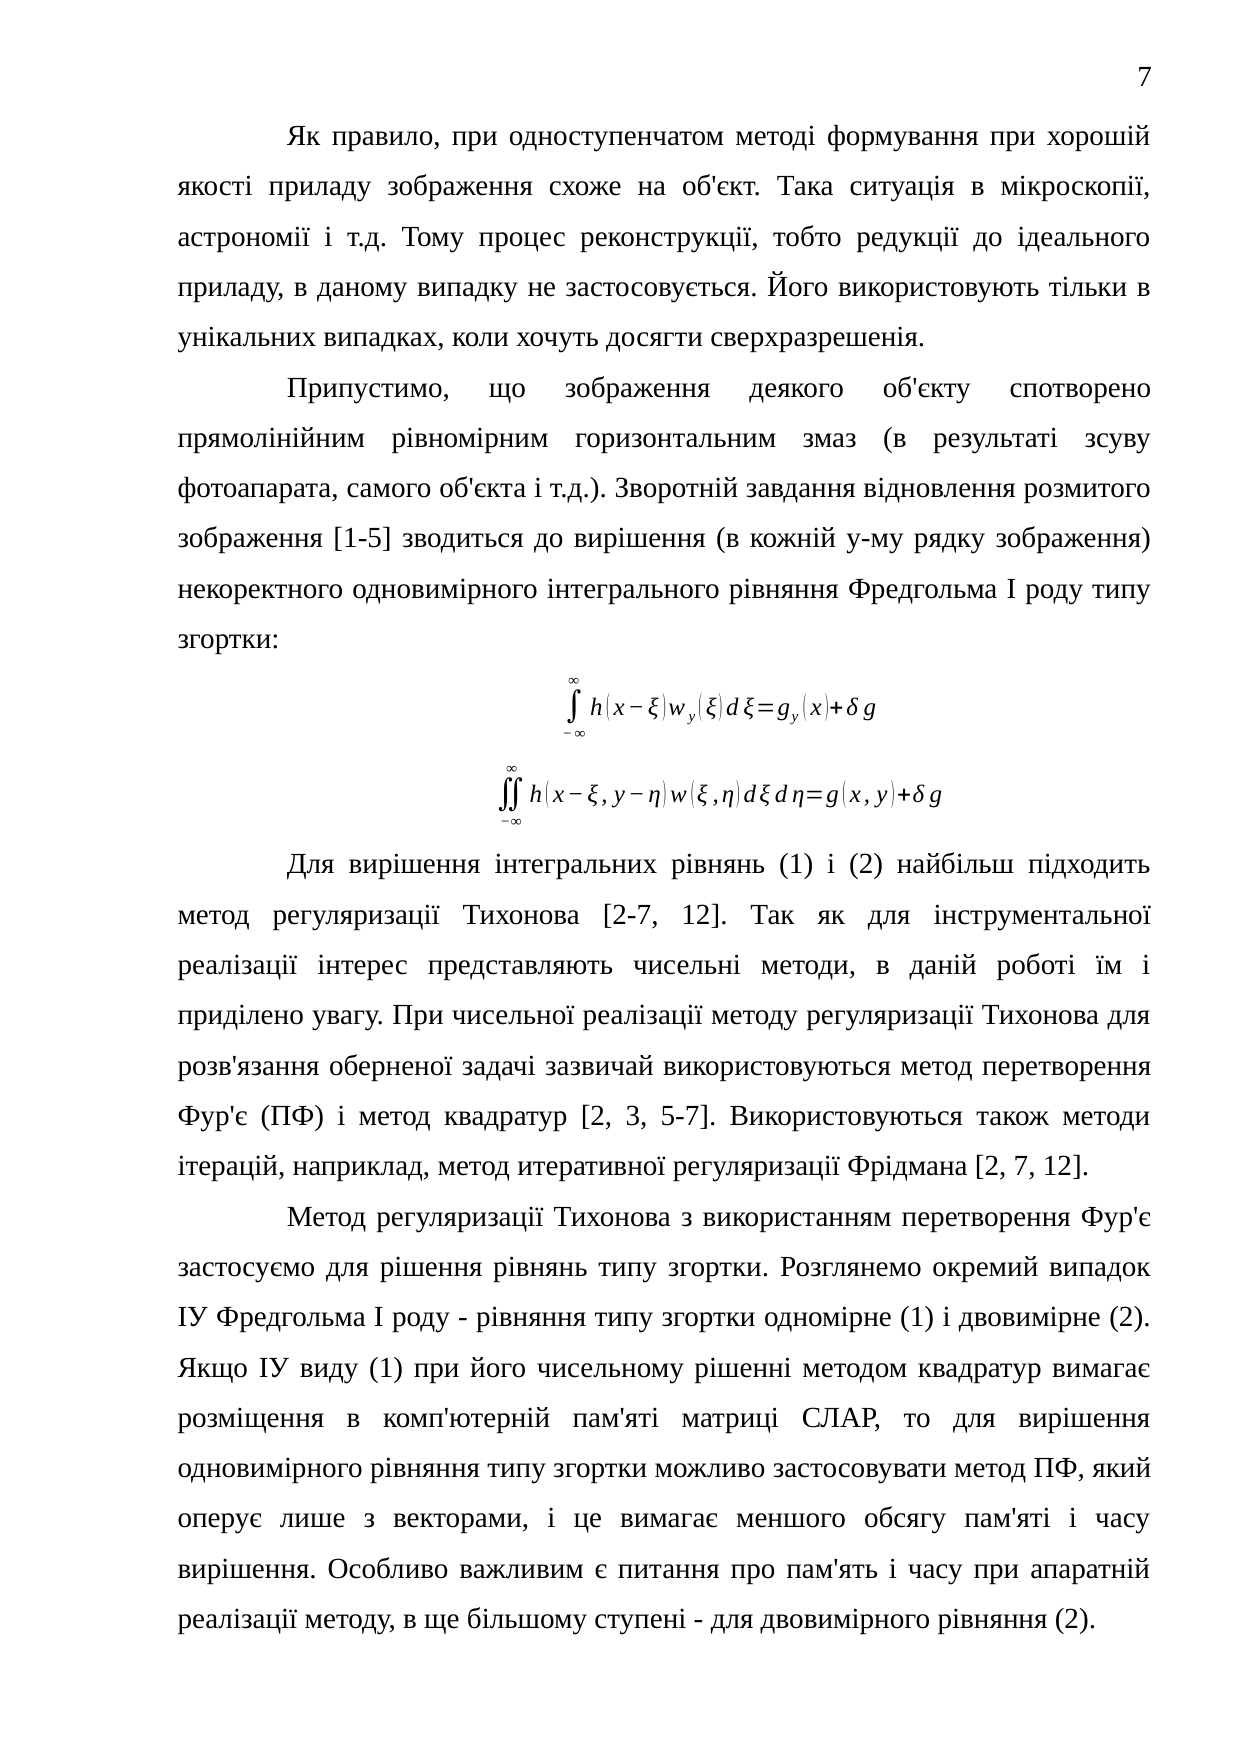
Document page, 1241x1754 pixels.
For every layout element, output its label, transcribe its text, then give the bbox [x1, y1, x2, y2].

text Для вирішення інтегральних рівнянь (1) і (2) найбільш підходить метод регуляризації Тихонова [2-7, 12]. Так як для інструментальної реалізації інтерес представляють чисельні методи, в даній роботі їм і приділено увагу. При чисельної реалізації методу регуляризації Тихонова для розв'язання оберненої задачі зазвичай використовуються метод перетворення Фур'є (ПФ) і метод квадратур [2, 3, 5-7]. Використовуються також методи ітерацій, наприклад, метод итеративної регуляризації Фрідмана [2, 7, 12]. [177, 847, 1152, 1182]
text Припустимо, що зображення деякого об'єкту спотворено прямолінійним рівномірним горизонтальним змаз (в результаті зсуву фотоапарата, самого об'єкта і т.д.). Зворотній завдання відновлення розмитого зображення [1-5] зводиться до вирішення (в кожній y-му рядку зображення) некоректного одновимірного інтегрального рівняння Фредгольма I роду типу згортки: [177, 370, 1152, 655]
text Метод регуляризації Тихонова з використанням перетворення Фур'є застосуємо для рішення рівнянь типу згортки. Розглянемо окремий випадок ІУ Фредгольма I роду - рівняння типу згортки одномірне (1) і двовимірне (2). Якщо ІУ виду (1) при його чисельному рішенні методом квадратур вимагає розміщення в комп'ютерній пам'яті матриці СЛАР, то для вирішення одновимірного рівняння типу згортки можливо застосовувати метод ПФ, який оперує лише з векторами, і це вимагає меншого обсягу пам'яті і часу вирішення. Особливо важливим є питання про пам'ять і часу при апаратній реалізації методу, в ще більшому ступені - для двовимірного рівняння (2). [177, 1199, 1152, 1635]
text Як правило, при одноступенчатом методі формування при хорошій якості приладу зображення схоже на об'єкт. Така ситуація в мікроскопії, астрономії і т.д. Тому процес реконструкції, тобто редукції до ідеального приладу, в даному випадку не застосовується. Його використовують тільки в унікальних випадках, коли хочуть досягти сверхразрешенія. [177, 118, 1152, 353]
